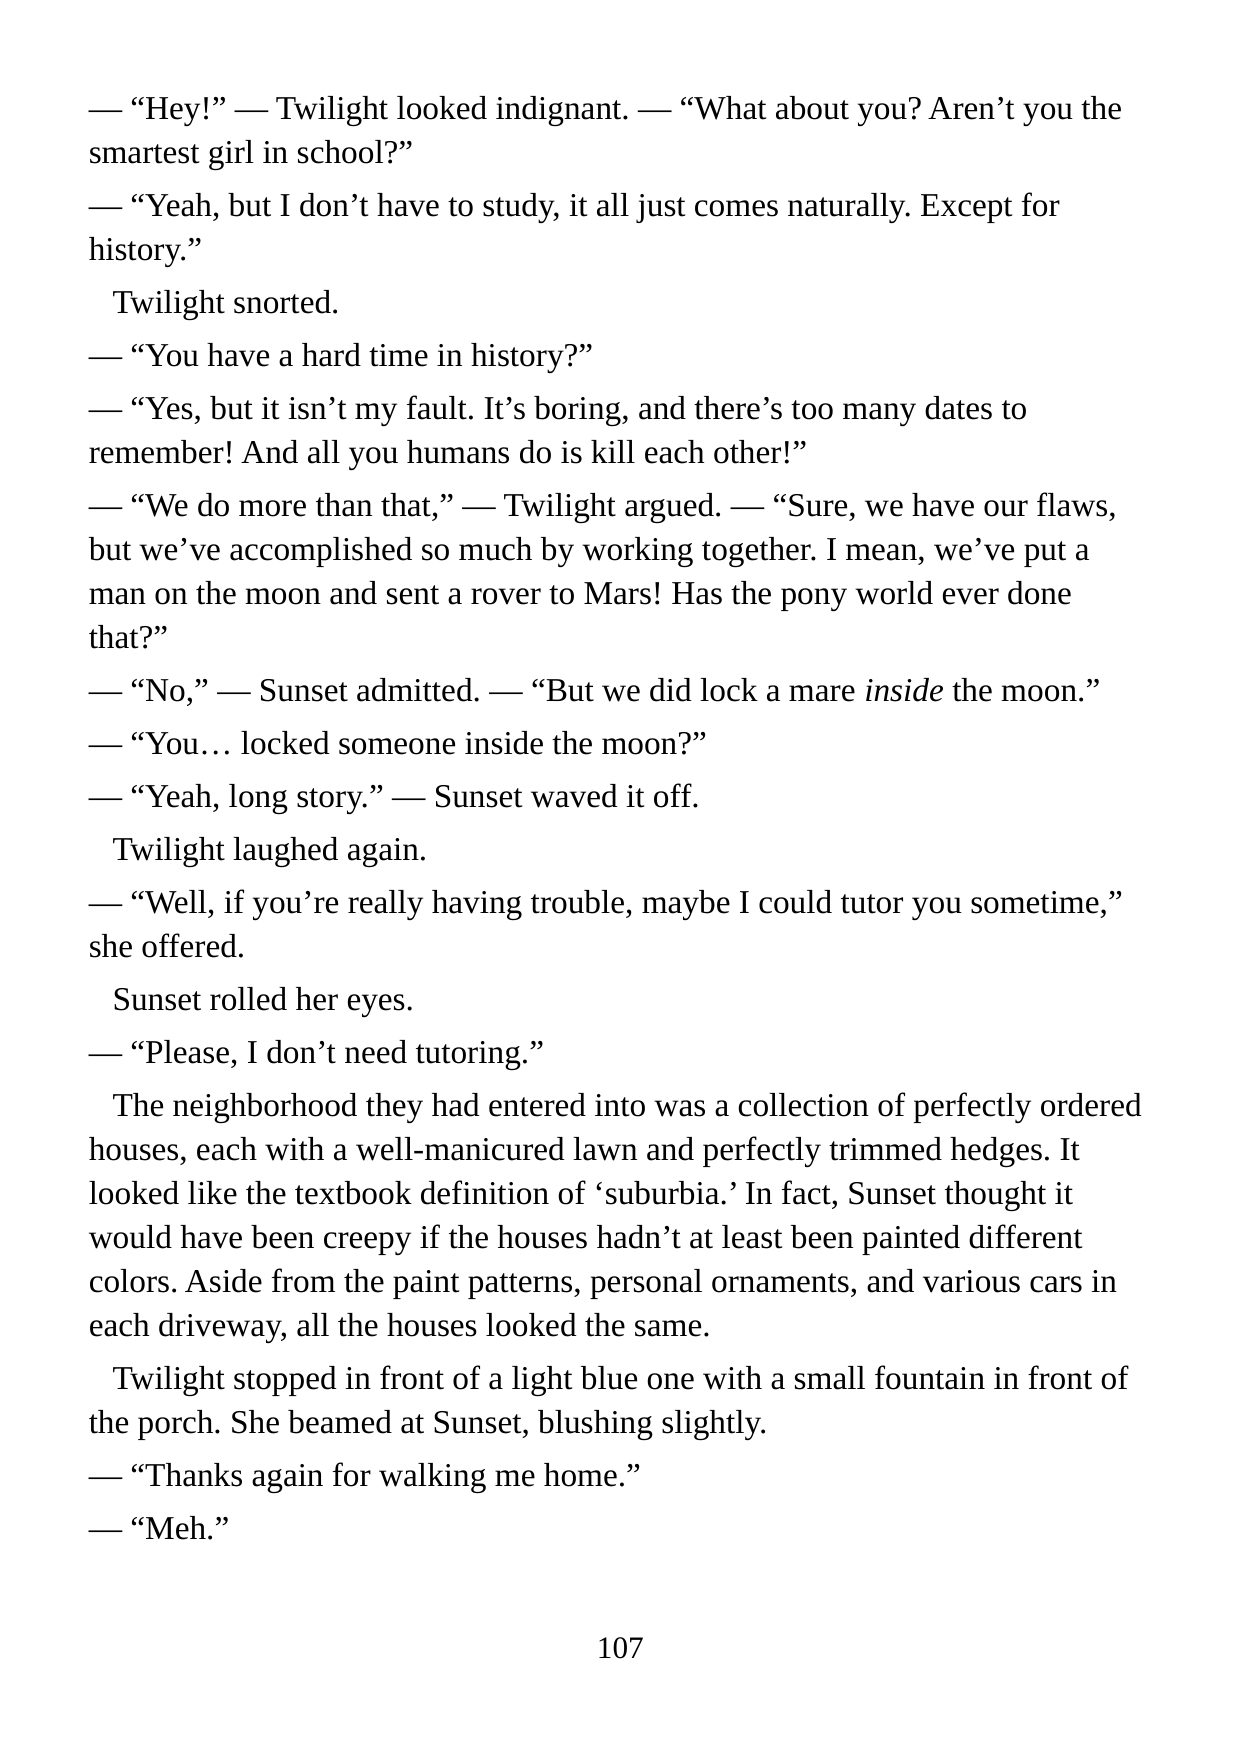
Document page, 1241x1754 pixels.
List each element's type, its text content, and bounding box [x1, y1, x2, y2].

text — “Yeah, long story.” — Sunset waved it off. [88, 776, 1152, 814]
text Twilight stopped in front of a light blue one with a small fountain in front of the porch. She beamed at Sunset, blushing slightly. [88, 1358, 1152, 1441]
text — “Thanks again for walking me home.” [88, 1455, 1152, 1493]
text — “Yeah, but I don’t have to study, it all just comes naturally. Except for history.” [88, 186, 1152, 268]
text — “Well, if you’re really having trouble, maybe I could tutor you sometime,” she offered. [88, 882, 1152, 964]
text Twilight snorted. [88, 282, 1152, 321]
text The neighborhood they had entered into was a collection of perfectly ordered houses, each with a well-manicured lawn and perfectly trimmed hedges. It looked like the textbook definition of ‘suburbia.’ In fact, Sunset thought it would have been creepy if the houses hadn’t at least been painted different colors. Aside from the paint patterns, personal ornaments, and various cars in each driveway, all the houses looked the same. [88, 1085, 1152, 1343]
text Sunset rolled her eyes. [88, 979, 1152, 1017]
text — “Hey!” — Twilight looked indignant. — “What about you? Aren’t you the smartest girl in school?” [88, 88, 1152, 171]
text — “Please, I don’t need tutoring.” [88, 1032, 1152, 1070]
text — “No,” — Sunset admitted. — “But we did lock a mare inside the moon.” [88, 670, 1152, 709]
text — “We do more than that,” — Twilight argued. — “Sure, we have our flaws, but we’ve accomplished so much by working together. I mean, we’ve put a man on the moon and sent a rover to Mars! Has the pony world ever done that?” [88, 485, 1152, 656]
text — “Yes, but it isn’t my fault. It’s boring, and there’s too many dates to remember! And all you humans do is kill each other!” [88, 388, 1152, 471]
text — “Meh.” [88, 1508, 1152, 1546]
text — “You have a hard time in history?” [88, 335, 1152, 374]
text — “You… locked someone inside the moon?” [88, 723, 1152, 762]
text Twilight laughed again. [88, 829, 1152, 867]
